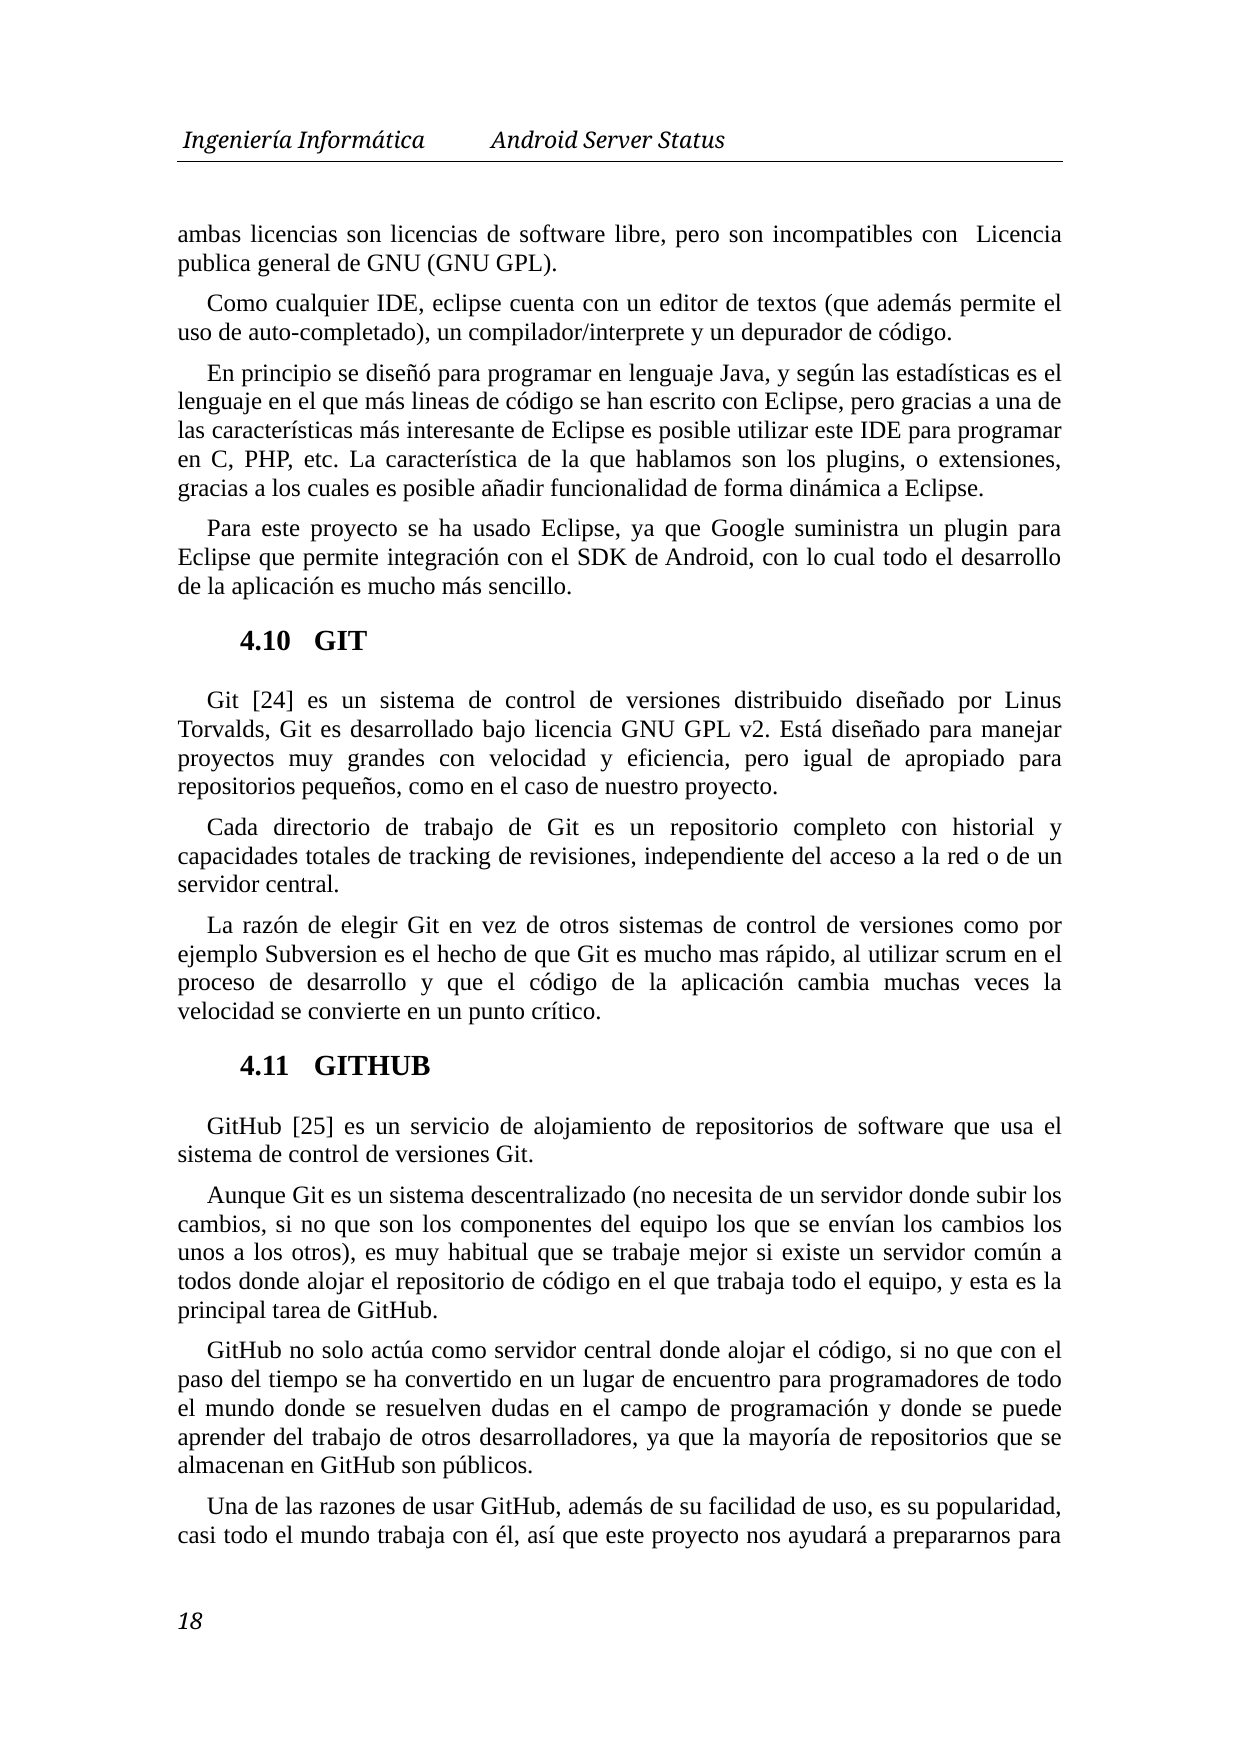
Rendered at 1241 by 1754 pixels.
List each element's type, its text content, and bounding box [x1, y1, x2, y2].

text Como cualquier IDE, eclipse cuenta con un editor de textos (que además permite el uso de auto-completado), un compilador/interprete y un depurador de código. [177, 288, 1063, 346]
subtitle Git [240, 623, 1063, 657]
text En principio se diseñó para programar en lenguaje Java, y según las estadísticas es el lenguaje en el que más lineas de código se han escrito con Eclipse, pero gracias a una de las características más interesante de Eclipse es posible utilizar este IDE para programar en C, PHP, etc. La característica de la que hablamos son los plugins, o extensiones, gracias a los cuales es posible añadir funcionalidad de forma dinámica a Eclipse. [177, 358, 1063, 501]
text Aunque Git es un sistema descentralizado (no necesita de un servidor donde subir los cambios, si no que son los componentes del equipo los que se envían los cambios los unos a los otros), es muy habitual que se trabaje mejor si existe un servidor común a todos donde alojar el repositorio de código en el que trabaja todo el equipo, y esta es la principal tarea de GitHub. [177, 1180, 1063, 1324]
text Una de las razones de usar GitHub, además de su facilidad de uso, es su popularidad, casi todo el mundo trabaja con él, así que este proyecto nos ayudará a prepararnos para [177, 1491, 1063, 1548]
text Git [24] es un sistema de control de versiones distribuido diseñado por Linus Torvalds, Git es desarrollado bajo licencia GNU GPL v2. Está diseñado para manejar proyectos muy grandes con velocidad y eficiencia, pero igual de apropiado para repositorios pequeños, como en el caso de nuestro proyecto. [177, 685, 1063, 800]
text La razón de elegir Git en vez de otros sistemas de control de versiones como por ejemplo Subversion es el hecho de que Git es mucho mas rápido, al utilizar scrum en el proceso de desarrollo y que el código de la aplicación cambia muchas veces la velocidad se convierte en un punto crítico. [177, 910, 1063, 1025]
text GitHub [25] es un servicio de alojamiento de repositorios de software que usa el sistema de control de versiones Git. [177, 1111, 1063, 1168]
text ambas licencias son licencias de software libre, pero son incompatibles con Licencia publica general de GNU (GNU GPL). [177, 219, 1063, 277]
text Cada directorio de trabajo de Git es un repositorio completo con historial y capacidades totales de tracking de revisiones, independiente del acceso a la red o de un servidor central. [177, 812, 1063, 898]
text Para este proyecto se ha usado Eclipse, ya que Google suministra un plugin para Eclipse que permite integración con el SDK de Android, con lo cual todo el desarrollo de la aplicación es mucho más sencillo. [177, 513, 1063, 599]
text GitHub no solo actúa como servidor central donde alojar el código, si no que con el paso del tiempo se ha convertido en un lugar de encuentro para programadores de todo el mundo donde se resuelven dudas en el campo de programación y donde se puede aprender del trabajo de otros desarrolladores, ya que la mayoría de repositorios que se almacenan en GitHub son públicos. [177, 1336, 1063, 1479]
subtitle GitHub [240, 1048, 1063, 1082]
